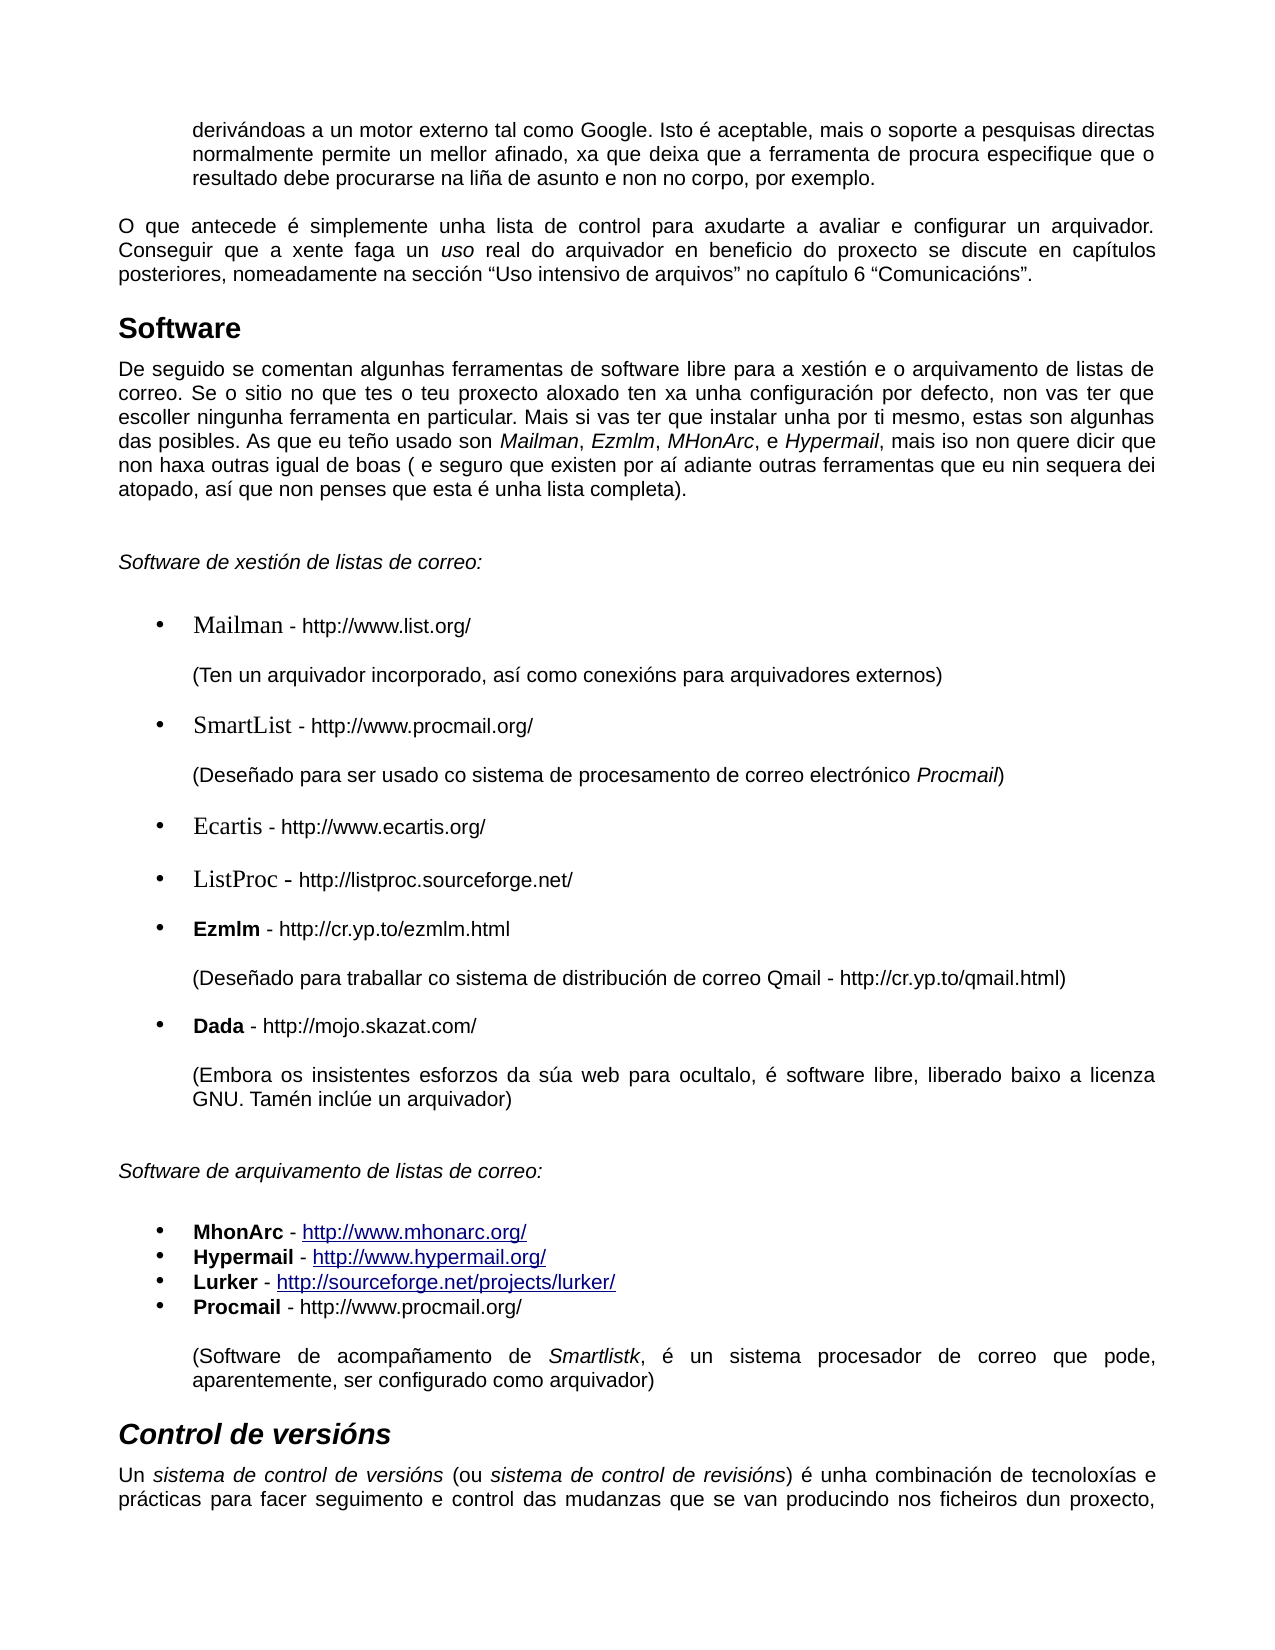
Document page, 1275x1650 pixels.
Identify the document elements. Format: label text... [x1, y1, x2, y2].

list Ezmlm - http://cr.yp.to/ezmlm.html [156, 917, 1157, 942]
list Dada - http://mojo.skazat.com/ [156, 1013, 1157, 1038]
list Mailman - http://www.list.org/ [156, 610, 1157, 639]
text (Deseñado para ser usado co sistema de procesamento de correo electrónico Procmail) [192, 763, 1157, 787]
subtitle Software [118, 311, 1157, 344]
subtitle Software de arquivamento de listas de correo: [118, 1159, 1157, 1183]
text Un sistema de control de versións (ou sistema de control de revisións) é unha combinación de tecnoloxías e prácticas para facer seguimento e control das mudanzas que se van producindo nos ficheiros dun proxecto, [118, 1463, 1157, 1511]
text (Software de acompañamento de Smartlistk, é un sistema procesador de correo que pode, aparentemente, ser configurado como arquivador) [192, 1344, 1157, 1392]
list Procmail - http://www.procmail.org/ [156, 1295, 1157, 1320]
text (Embora os insistentes esforzos da súa web para ocultalo, é software libre, liberado baixo a licenza GNU. Tamén inclúe un arquivador) [192, 1062, 1157, 1110]
list Ecartis - http://www.ecartis.org/ [156, 811, 1157, 840]
list SmartList - http://www.procmail.org/ [156, 711, 1157, 739]
subtitle Software de xestión de listas de correo: [118, 549, 1157, 573]
text derivándoas a un motor externo tal como Google. Isto é aceptable, mais o soporte a pesquisas directas normalmente permite un mellor afinado, xa que deixa que a ferramenta de procura especifique que o resultado debe procurarse na liña de asunto e non no corpo, por exemplo. [192, 118, 1157, 190]
text (Deseñado para traballar co sistema de distribución de correo Qmail - http://cr.yp.to/qmail.html) [192, 966, 1157, 989]
list ListProc - http://listproc.sourceforge.net/ [156, 864, 1157, 893]
subtitle Control de versións [118, 1417, 1157, 1450]
text O que antecede é simplemente unha lista de control para axudarte a avaliar e configurar un arquivador. Conseguir que a xente faga un uso real do arquivador en beneficio do proxecto se discute en capítulos posteriores, nomeadamente na sección “Uso intensivo de arquivos” no capítulo 6 “Comunicacións”. [118, 214, 1157, 286]
list Hypermail - http://www.hypermail.org/ [156, 1245, 1157, 1270]
list Lurker - http://sourceforge.net/projects/lurker/ [156, 1270, 1157, 1295]
text De seguido se comentan algunhas ferramentas de software libre para a xestión e o arquivamento de listas de correo. Se o sitio no que tes o teu proxecto aloxado ten xa unha configuración por defecto, non vas ter que escoller ningunha ferramenta en particular. Mais si vas ter que instalar unha por ti mesmo, estas son algunhas das posibles. As que eu teño usado son Mailman, Ezmlm, MHonArc, e Hypermail, mais iso non quere dicir que non haxa outras igual de boas ( e seguro que existen por aí adiante outras ferramentas que eu nin sequera dei atopado, así que non penses que esta é unha lista completa). [118, 357, 1157, 501]
text (Ten un arquivador incorporado, así como conexións para arquivadores externos) [192, 663, 1157, 687]
list MhonArc - http://www.mhonarc.org/ [156, 1220, 1157, 1245]
